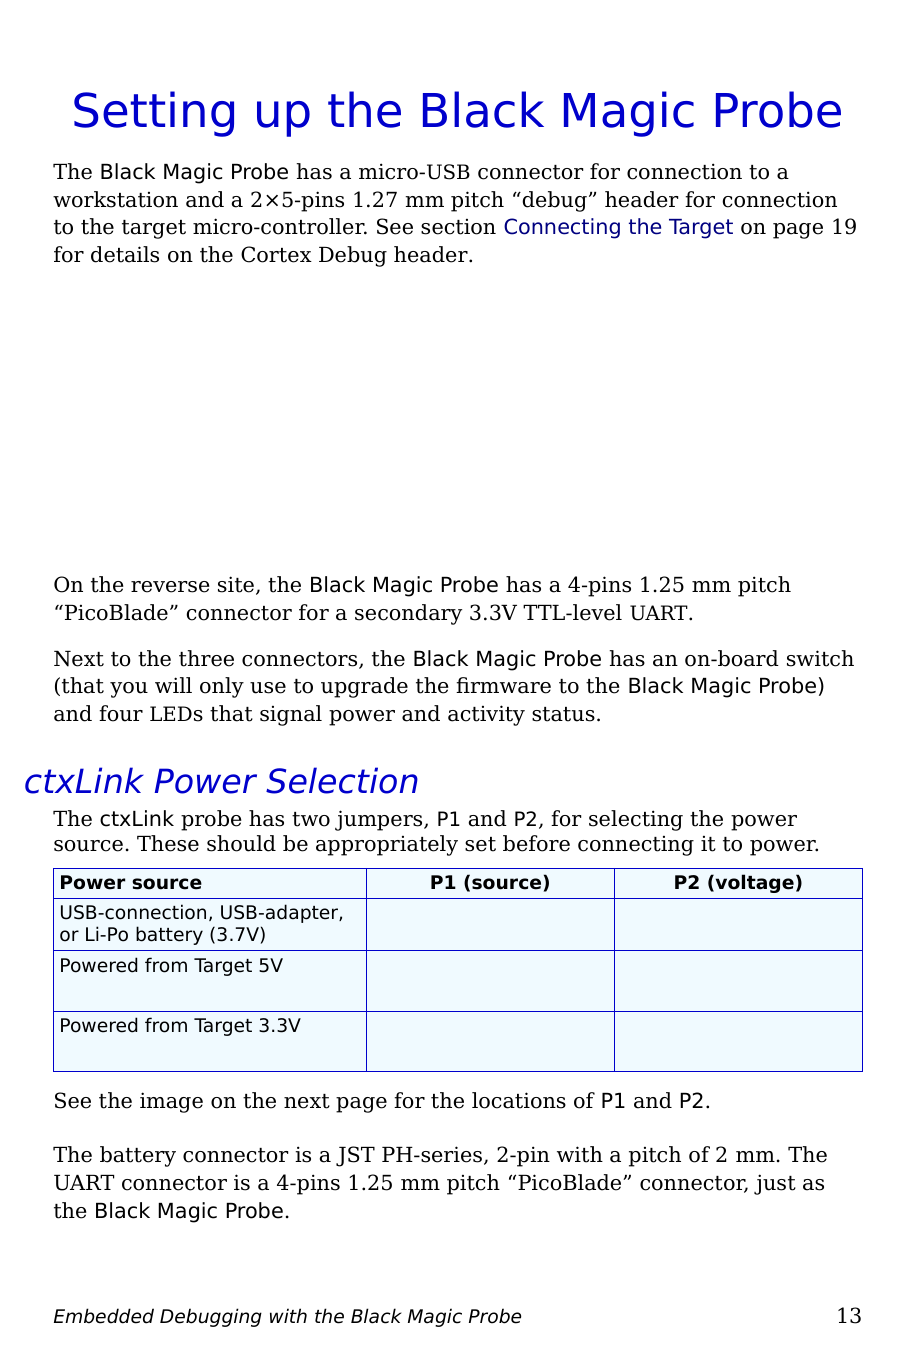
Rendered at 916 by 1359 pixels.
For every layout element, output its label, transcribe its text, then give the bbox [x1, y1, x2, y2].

text The ctxLink probe has two jumpers, P1 and P2, for selecting the power source. These should be appropriately set before connecting it to power. [53, 807, 862, 856]
table_cell Powered from Target 3.3V [54, 1012, 366, 1071]
text See the image on the next page for the locations of P1 and P2. [53, 1089, 862, 1113]
text Next to the three connectors, the Black Magic Probe has an on-board switch (that you will only use to upgrade the firmware to the Black Magic Probe) and four LEDs that signal power and activity status. [53, 647, 862, 727]
text The Black Magic Probe has a micro-USB connector for connection to a workstation and a 2×5-pins 1.27 mm pitch “debug” header for connection to the target micro-controller. See section Connecting the Target on page 19 for details on the Cortex Debug header. [53, 160, 862, 267]
table_header P2 (voltage) [615, 869, 862, 898]
table_cell [615, 899, 862, 950]
text On the reverse site, the Black Magic Probe has a 4-pins 1.25 mm pitch “PicoBlade” connector for a secondary 3.3V TTL-level UART. [53, 280, 862, 626]
subtitle Setting up the Black Magic Probe [53, 84, 862, 138]
table_header Power source [54, 869, 366, 898]
table_cell [367, 1012, 614, 1071]
table_header P1 (source) [367, 869, 614, 898]
table_cell Powered from Target 5V [54, 951, 366, 1011]
table_cell [615, 951, 862, 1011]
table_cell [367, 951, 614, 1011]
subtitle ctxLink Power Selection [24, 763, 862, 802]
table_cell [615, 1012, 862, 1071]
table_cell USB-connection, USB-adapter, or Li-Po battery (3.7V) [54, 899, 366, 950]
text The battery connector is a JST PH-series, 2-pin with a pitch of 2 mm. The UART connector is a 4-pins 1.25 mm pitch “PicoBlade” connector, just as the Black Magic Probe. [53, 1143, 862, 1223]
table_cell [367, 899, 614, 950]
